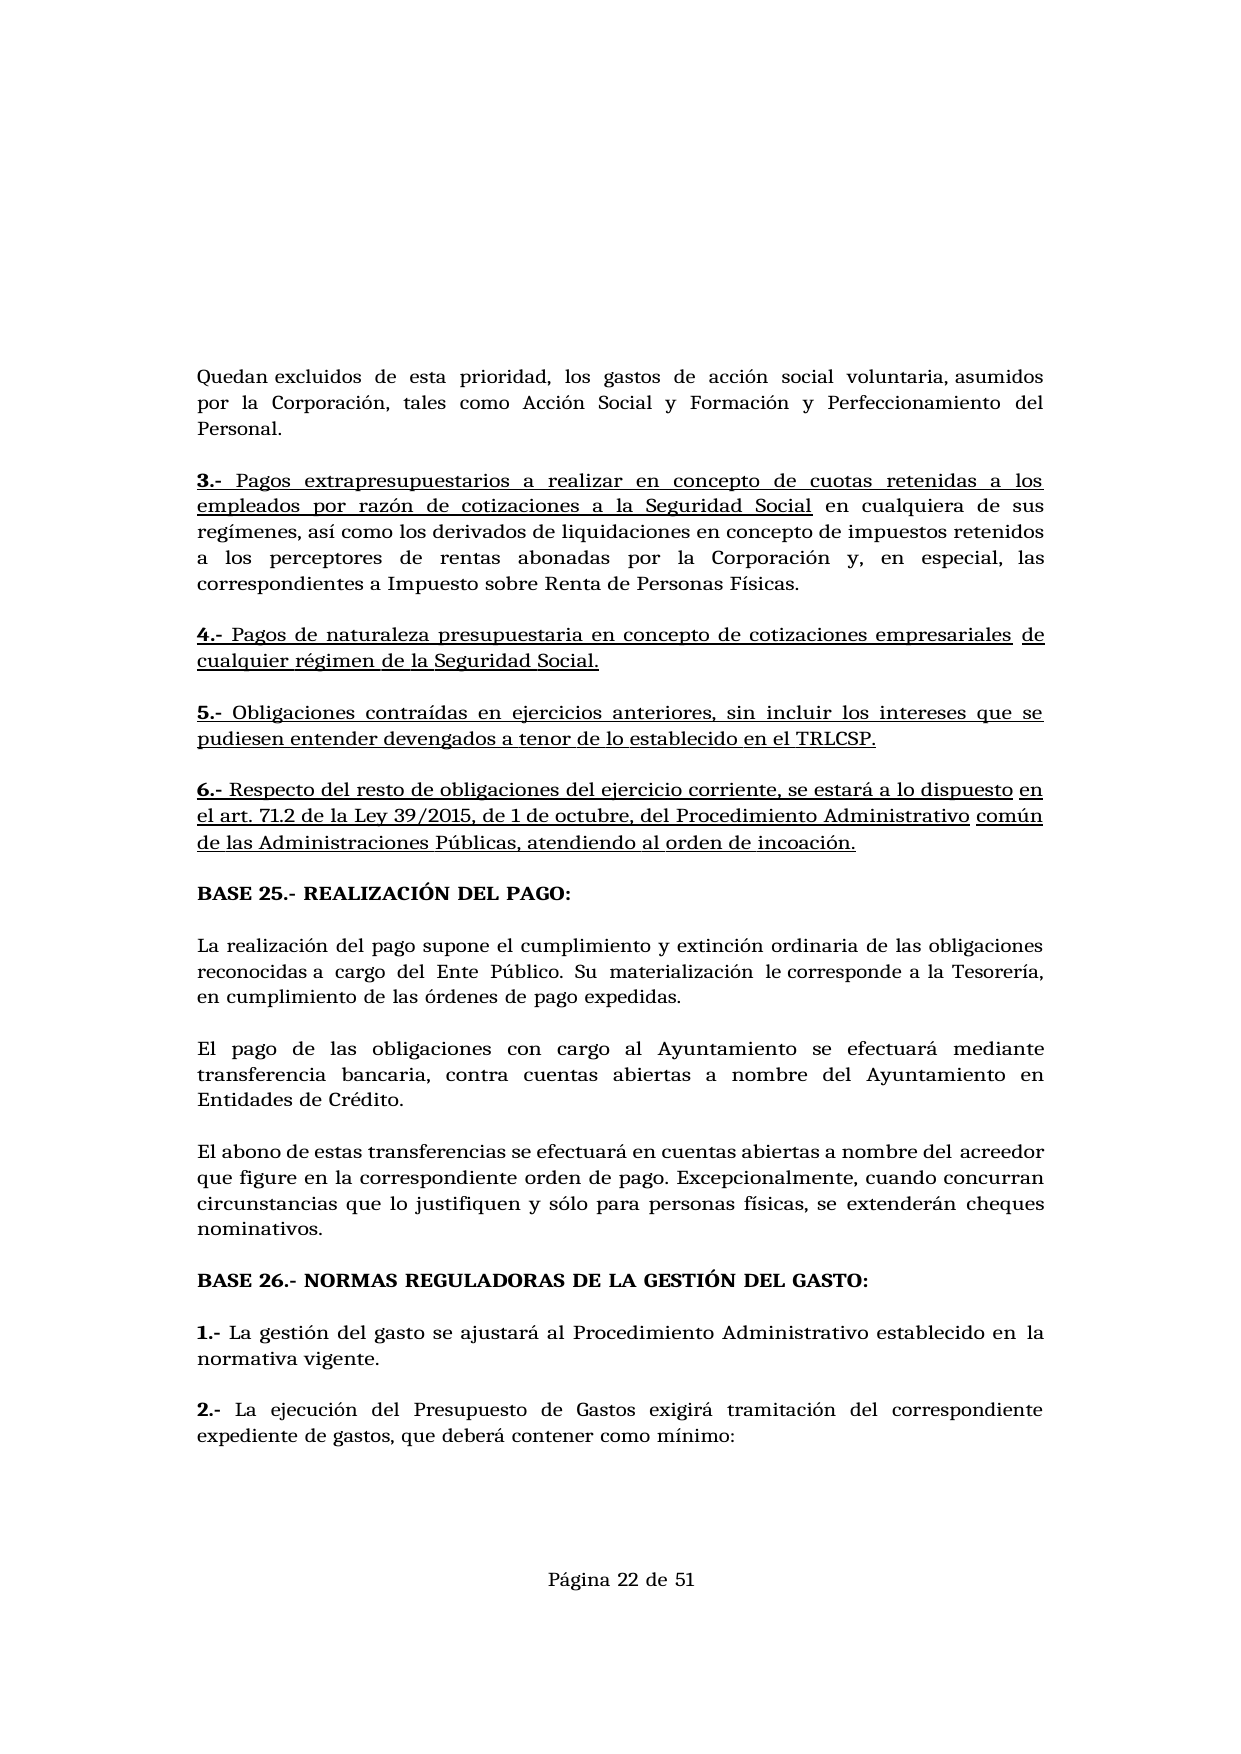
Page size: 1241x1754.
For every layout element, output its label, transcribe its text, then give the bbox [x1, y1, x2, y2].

text El abono de estas transferencias se efectuará en cuentas abiertas a nombre del acreedor que figure en la correspondiente orden de pago. Excepcionalmente, cuando concurran circunstancias que lo justifiquen y sólo para personas físicas, se extenderán cheques nominativos. [197, 1141, 1044, 1241]
text 1.- La gestión del gasto se ajustará al Procedimiento Administrativo establecido en la normativa vigente. [197, 1321, 1044, 1370]
text El pago de las obligaciones con cargo al Ayuntamiento se efectuará mediante transferencia bancaria, contra cuentas abiertas a nombre del Ayuntamiento en Entidades de Crédito. [197, 1038, 1044, 1112]
text 4.- Pagos de naturaleza presupuestaria en concepto de cotizaciones empresariales de cualquier régimen de la Seguridad Social. [197, 624, 1044, 673]
text Quedan excluidos de esta prioridad, los gastos de acción social voluntaria, asumidos por la Corporación, tales como Acción Social y Formación y Perfeccionamiento del Personal. [197, 366, 1044, 440]
text 6.- Respecto del resto de obligaciones del ejercicio corriente, se estará a lo dispuesto en el art. 71.2 de la Ley 39/2015, de 1 de octubre, del Procedimiento Administrativo común de las Administraciones Públicas, atendiendo al orden de incoación. [197, 779, 1044, 854]
subtitle BASE 26.- NORMAS REGULADORAS DE LA GESTIÓN DEL GASTO: [197, 1270, 1076, 1292]
text pudiesen entender devengados a tenor de lo establecido en el TRLCSP. [197, 722, 1044, 750]
text 5.- Obligaciones contraídas en ejercicios anteriores, sin incluir los intereses que se [197, 702, 1044, 721]
subtitle BASE 25.- REALIZACIÓN DEL PAGO: [197, 883, 1076, 906]
text Página 22 de 51 [339, 1569, 902, 1591]
text empleados por razón de cotizaciones a la Seguridad Social en cualquiera de sus regímenes, así como los derivados de liquidaciones en concepto de impuestos retenidos a los perceptores de rentas abonadas por la Corporación y, en especial, las correspondientes a Impuesto sobre Renta de Personas Físicas. [197, 490, 1044, 595]
text La realización del pago supone el cumplimiento y extinción ordinaria de las obligaciones reconocidas a cargo del Ente Público. Su materialización le corresponde a la Tesorería, en cumplimiento de las órdenes de pago expedidas. [197, 934, 1044, 1009]
text 3.- Pagos extrapresupuestarios a realizar en concepto de cuotas retenidas a los [197, 469, 1044, 489]
text 2.- La ejecución del Presupuesto de Gastos exigirá tramitación del correspondiente expediente de gastos, que deberá contener como mínimo: [197, 1399, 1044, 1447]
